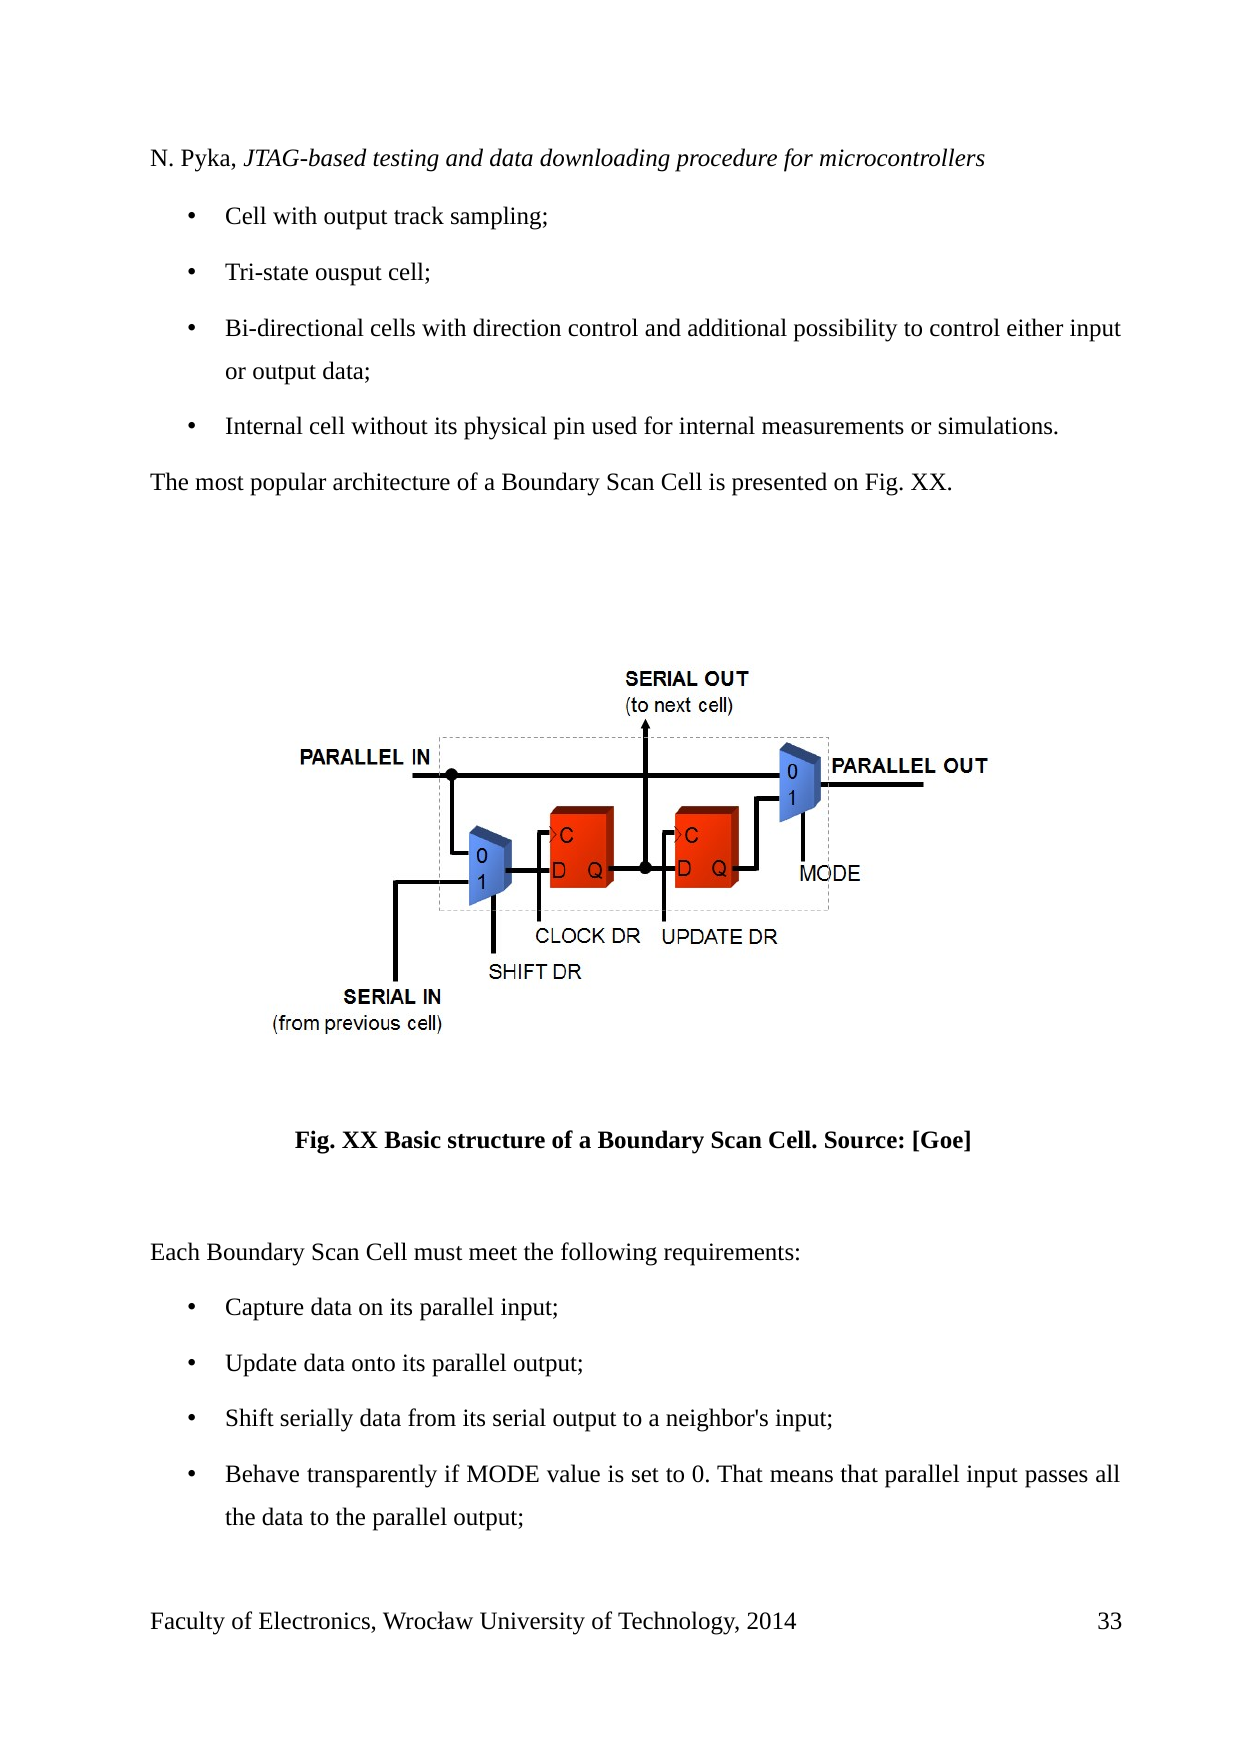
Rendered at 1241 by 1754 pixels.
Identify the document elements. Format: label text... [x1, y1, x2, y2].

text Fig. XX Basic structure of a Boundary Scan Cell. Source: [Goe] [150, 1125, 1122, 1154]
list Cell with output track sampling; [187, 201, 1122, 230]
list Capture data on its parallel input; [187, 1292, 1122, 1321]
list Update data onto its parallel output; [187, 1348, 1122, 1377]
list Behave transparently if MODE value is set to 0. That means that parallel input passes all the data to the parallel output; [187, 1459, 1122, 1531]
list Shift serially data from its serial output to a neighbor's input; [187, 1403, 1122, 1432]
list Bi-directional cells with direction control and additional possibility to control either input or output data; [187, 313, 1122, 384]
text Each Boundary Scan Cell must meet the following requirements: [150, 1237, 1122, 1265]
picture [250, 648, 1006, 1056]
text The most popular architecture of a Boundary Scan Cell is presented on Fig. XX. [150, 467, 1122, 496]
list Tri-state ousput cell; [187, 257, 1122, 286]
list Internal cell without its physical pin used for internal measurements or simulations. [187, 411, 1122, 440]
